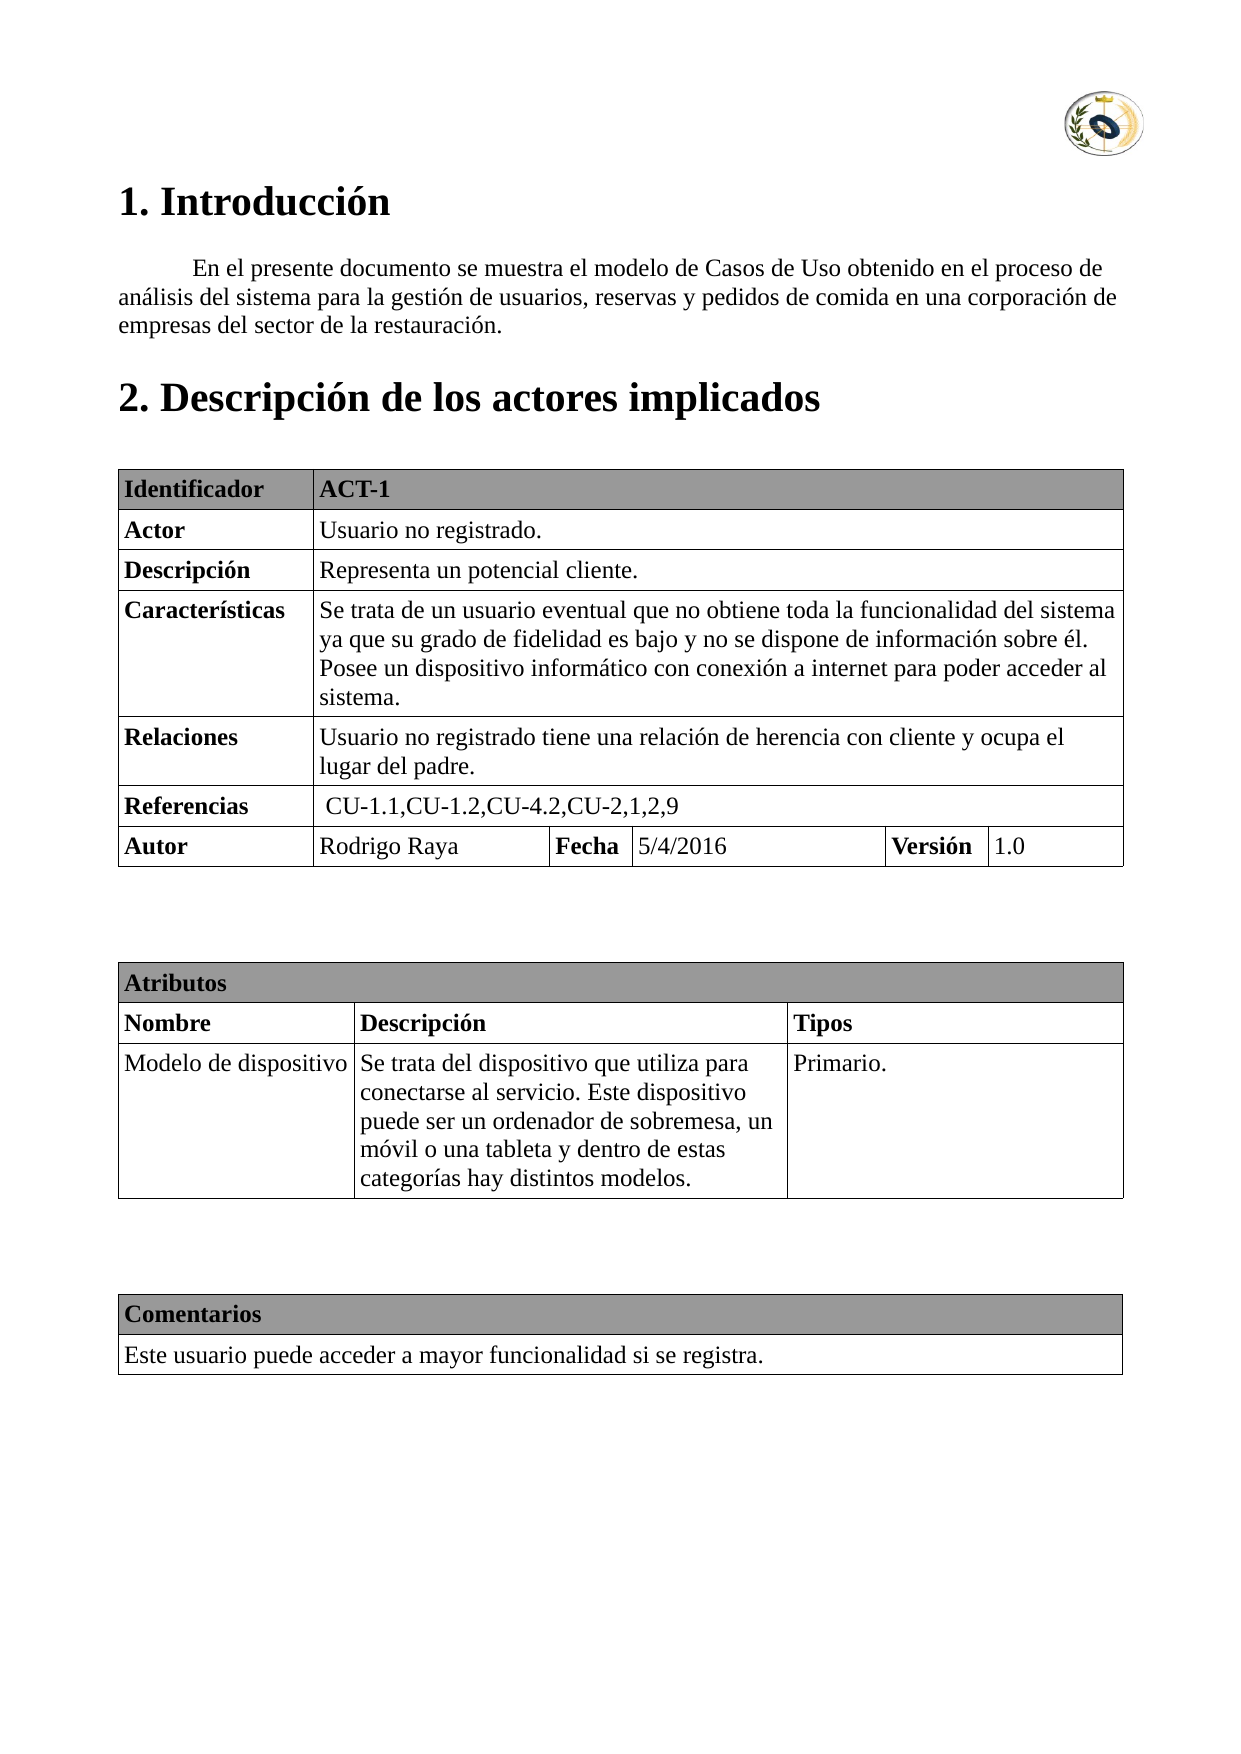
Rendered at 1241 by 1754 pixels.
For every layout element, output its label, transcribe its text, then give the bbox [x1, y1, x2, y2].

table_cell Se trata del dispositivo que utiliza para conectarse al servicio. Este dispositivo puede ser un ordenador de sobremesa, un móvil o una tableta y dentro de estas categorías hay distintos modelos. [355, 1044, 787, 1198]
table_cell Este usuario puede acceder a mayor funcionalidad si se registra. [119, 1335, 1122, 1374]
table_cell Nombre [119, 1003, 354, 1042]
table_cell Fecha [550, 827, 632, 866]
table_cell Autor [119, 827, 313, 866]
table_header Identificador [119, 470, 313, 509]
table_cell Tipos [788, 1003, 1123, 1042]
table_cell Se trata de un usuario eventual que no obtiene toda la funcionalidad del sistema ya que su grado de fidelidad es bajo y no se dispone de información sobre él. Posee un dispositivo informático con conexión a internet para poder acceder al sistema. [314, 591, 1123, 716]
table_cell CU-1.1,CU-1.2,CU-4.2,CU-2,1,2,9 [314, 786, 1123, 826]
table_header Atributos [119, 963, 1123, 1002]
table_cell Referencias [119, 786, 313, 826]
table_cell Modelo de dispositivo [119, 1044, 354, 1198]
table_cell Características [119, 591, 313, 716]
table_cell Rodrigo Raya [314, 827, 549, 866]
text En el presente documento se muestra el modelo de Casos de Uso obtenido en el proceso de análisis del sistema para la gestión de usuarios, reservas y pedidos de comida en una corporación de empresas del sector de la restauración. [118, 253, 1122, 339]
table_cell Versión [886, 827, 988, 866]
table_cell Relaciones [119, 717, 313, 785]
picture [1064, 91, 1144, 156]
table_cell 5/4/2016 [633, 827, 885, 866]
table_cell Usuario no registrado. [314, 510, 1123, 549]
text 1. Introducción [118, 176, 1122, 224]
text 2. Descripción de los actores implicados [118, 373, 1122, 421]
table_header Comentarios [119, 1295, 1122, 1334]
table_cell Representa un potencial cliente. [314, 550, 1123, 589]
table_cell Actor [119, 510, 313, 549]
table_cell Primario. [788, 1044, 1123, 1198]
table_cell Usuario no registrado tiene una relación de herencia con cliente y ocupa el lugar del padre. [314, 717, 1123, 785]
table_header ACT-1 [314, 470, 1123, 509]
table_cell 1.0 [989, 827, 1123, 866]
table_cell Descripción [355, 1003, 787, 1042]
table_cell Descripción [119, 550, 313, 589]
